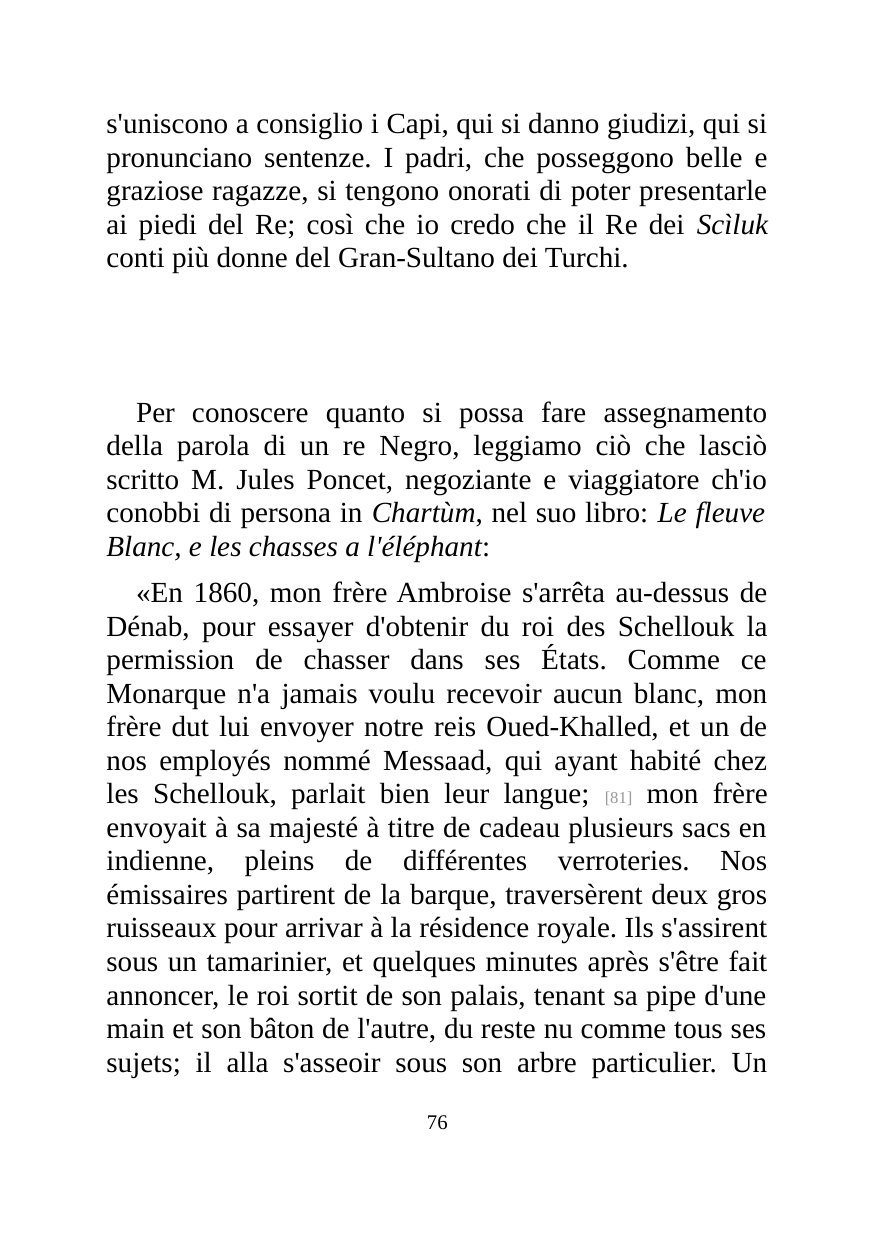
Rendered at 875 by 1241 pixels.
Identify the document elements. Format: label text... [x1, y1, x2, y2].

text Per conoscere quanto si possa fare assegnamento della parola di un re Negro, leggiamo ciò che lasciò scritto M. Jules Poncet, negoziante e viaggiatore ch'io conobbi di persona in Chartùm, nel suo libro: Le fleuve Blanc, e les chasses a l'éléphant: [106, 395, 768, 563]
text s'uniscono a consiglio i Capi, qui si danno giudizi, qui si pronunciano sentenze. I padri, che posseggono belle e graziose ragazze, si tengono onorati di poter presentarle ai piedi del Re; così che io credo che il Re dei Scìluk conti più donne del Gran-Sultano dei Turchi. [106, 106, 768, 274]
text «En 1860, mon frère Ambroise s'arrêta au-dessus de Dénab, pour essayer d'obtenir du roi des Schellouk la permission de chasser dans ses États. Comme ce Monarque n'a jamais voulu recevoir aucun blanc, mon frère dut lui envoyer notre reis Oued-Khalled, et un de nos employés nommé Messaad, qui ayant habité chez les Schellouk, parlait bien leur langue; [81] mon frère envoyait à sa majesté à titre de cadeau plusieurs sacs en indienne, pleins de différentes verroteries. Nos émissaires partirent de la barque, traversèrent deux gros ruisseaux pour arrivar à la résidence royale. Ils s'assirent sous un tamarinier, et quelques minutes après s'être fait annoncer, le roi sortit de son palais, tenant sa pipe d'une main et son bâton de l'autre, du reste nu comme tous ses sujets; il alla s'asseoir sous son arbre particulier. Un [106, 575, 768, 1078]
